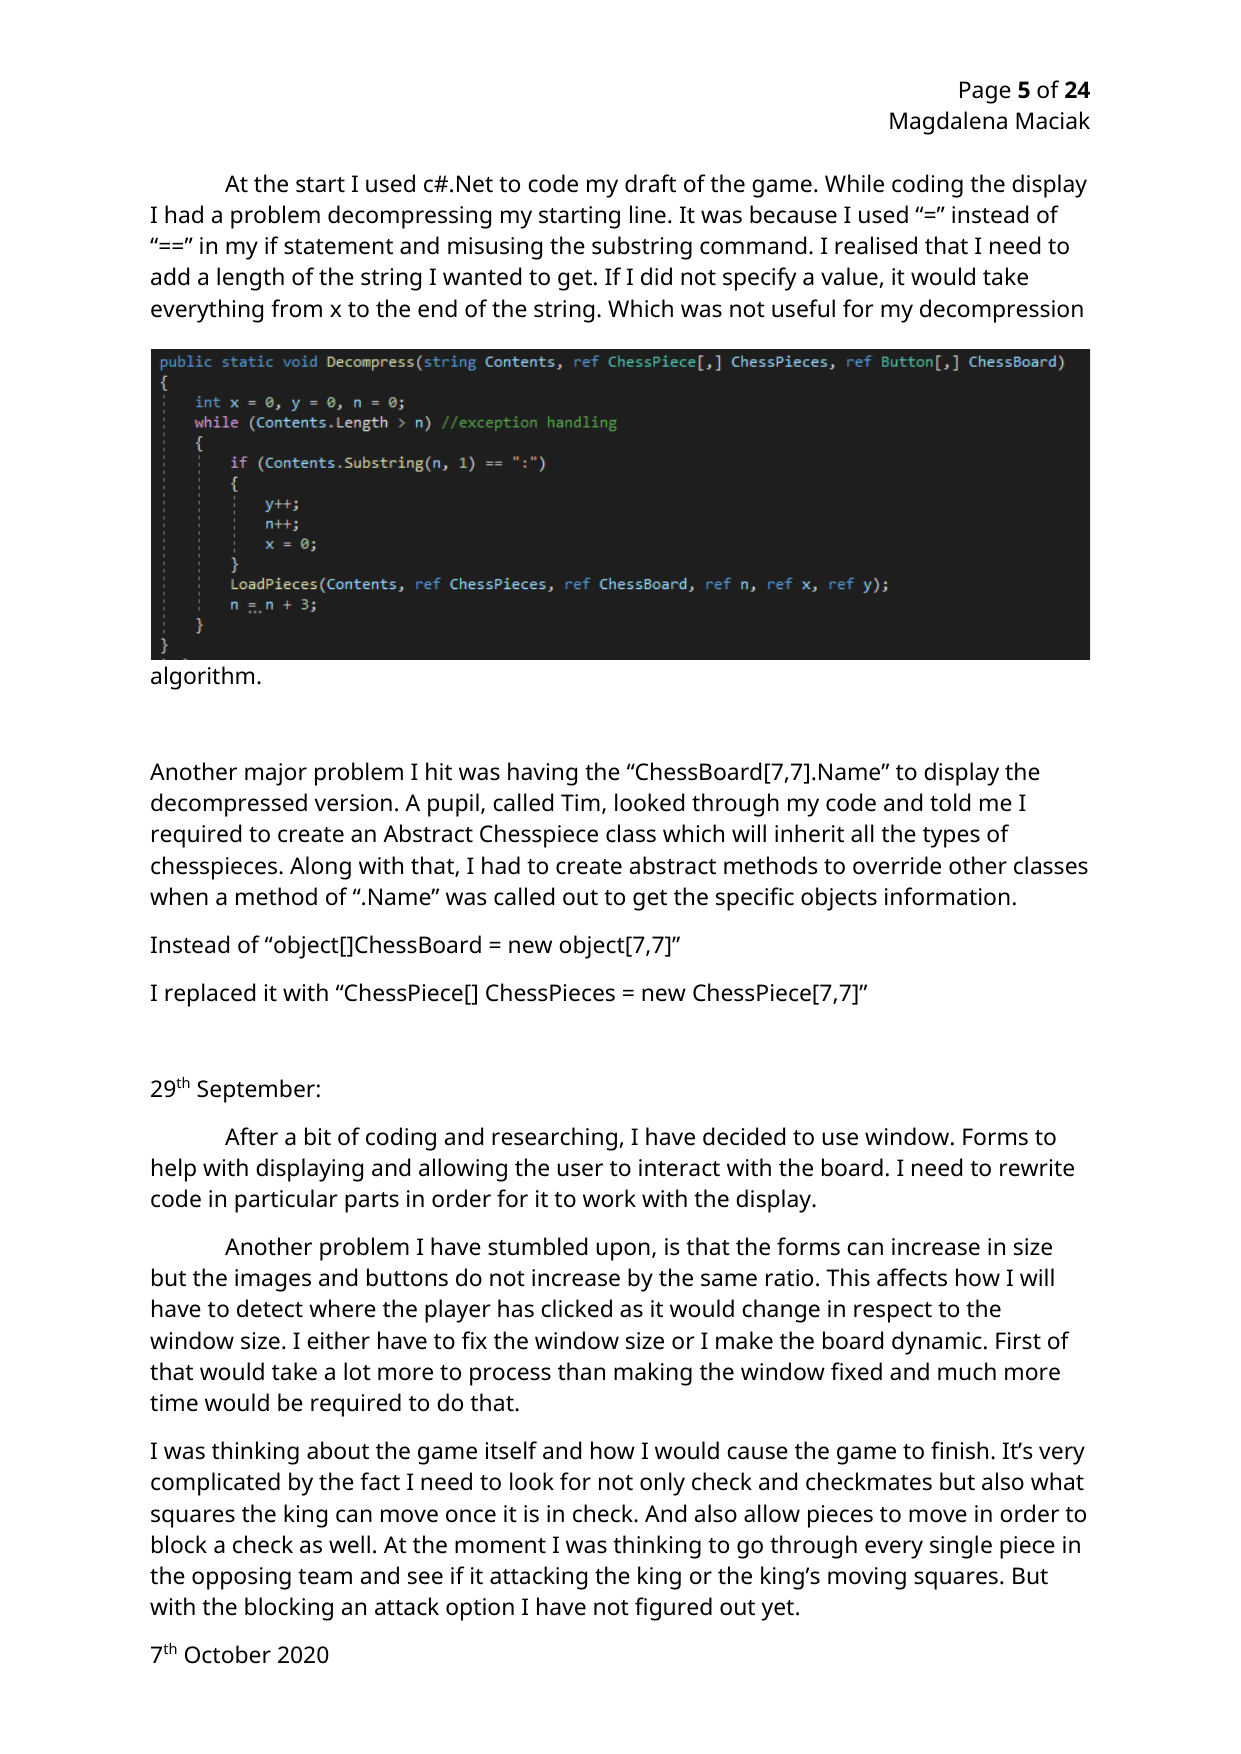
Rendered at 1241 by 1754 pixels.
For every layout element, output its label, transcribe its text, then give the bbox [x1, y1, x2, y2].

text Instead of “object[]ChessBoard = new object[7,7]” [150, 929, 1090, 960]
text After a bit of coding and researching, I have decided to use window. Forms to help with displaying and allowing the user to interact with the board. I need to rewrite code in particular parts in order for it to work with the display. [150, 1120, 1090, 1214]
text Another major problem I hit was having the “ChessBoard[7,7].Name” to display the decompressed version. A pupil, called Tim, looked through my code and told me I required to create an Abstract Chesspiece class which will inherit all the types of chesspieces. Along with that, I had to create abstract methods to override other classes when a method of “.Name” was called out to get the specific objects information. [150, 756, 1090, 912]
text 29th September: [150, 1072, 1090, 1104]
text I was thinking about the game itself and how I would cause the game to finish. It’s very complicated by the fact I need to look for not only check and checkmates but also what squares the king can move once it is in check. And also allow pieces to move in order to block a check as well. At the moment I was thinking to go through every single piece in the opposing team and see if it attacking the king or the king’s moving squares. But with the blocking an attack option I have not figured out yet. [150, 1435, 1090, 1622]
text 7th October 2020 [150, 1639, 1090, 1670]
text I replaced it with “ChessPiece[] ChessPieces = new ChessPiece[7,7]” [150, 977, 1090, 1008]
text At the start I used c#.Net to code my draft of the game. While coding the display I had a problem decompressing my starting line. It was because I used “=” instead of “==” in my if statement and misusing the substring command. I realised that I need to add a length of the string I wanted to get. If I did not specify a value, it would take everything from x to the end of the string. Which was not useful for my decompression algorithm. [150, 167, 1090, 691]
text Another problem I have stumbled upon, is that the forms can increase in size but the images and buttons do not increase by the same ratio. This affects how I will have to detect where the player has clicked as it would change in respect to the window size. I either have to fix the window size or I make the board dynamic. First of that would take a lot more to process than making the window fixed and much more time would be required to do that. [150, 1231, 1090, 1418]
